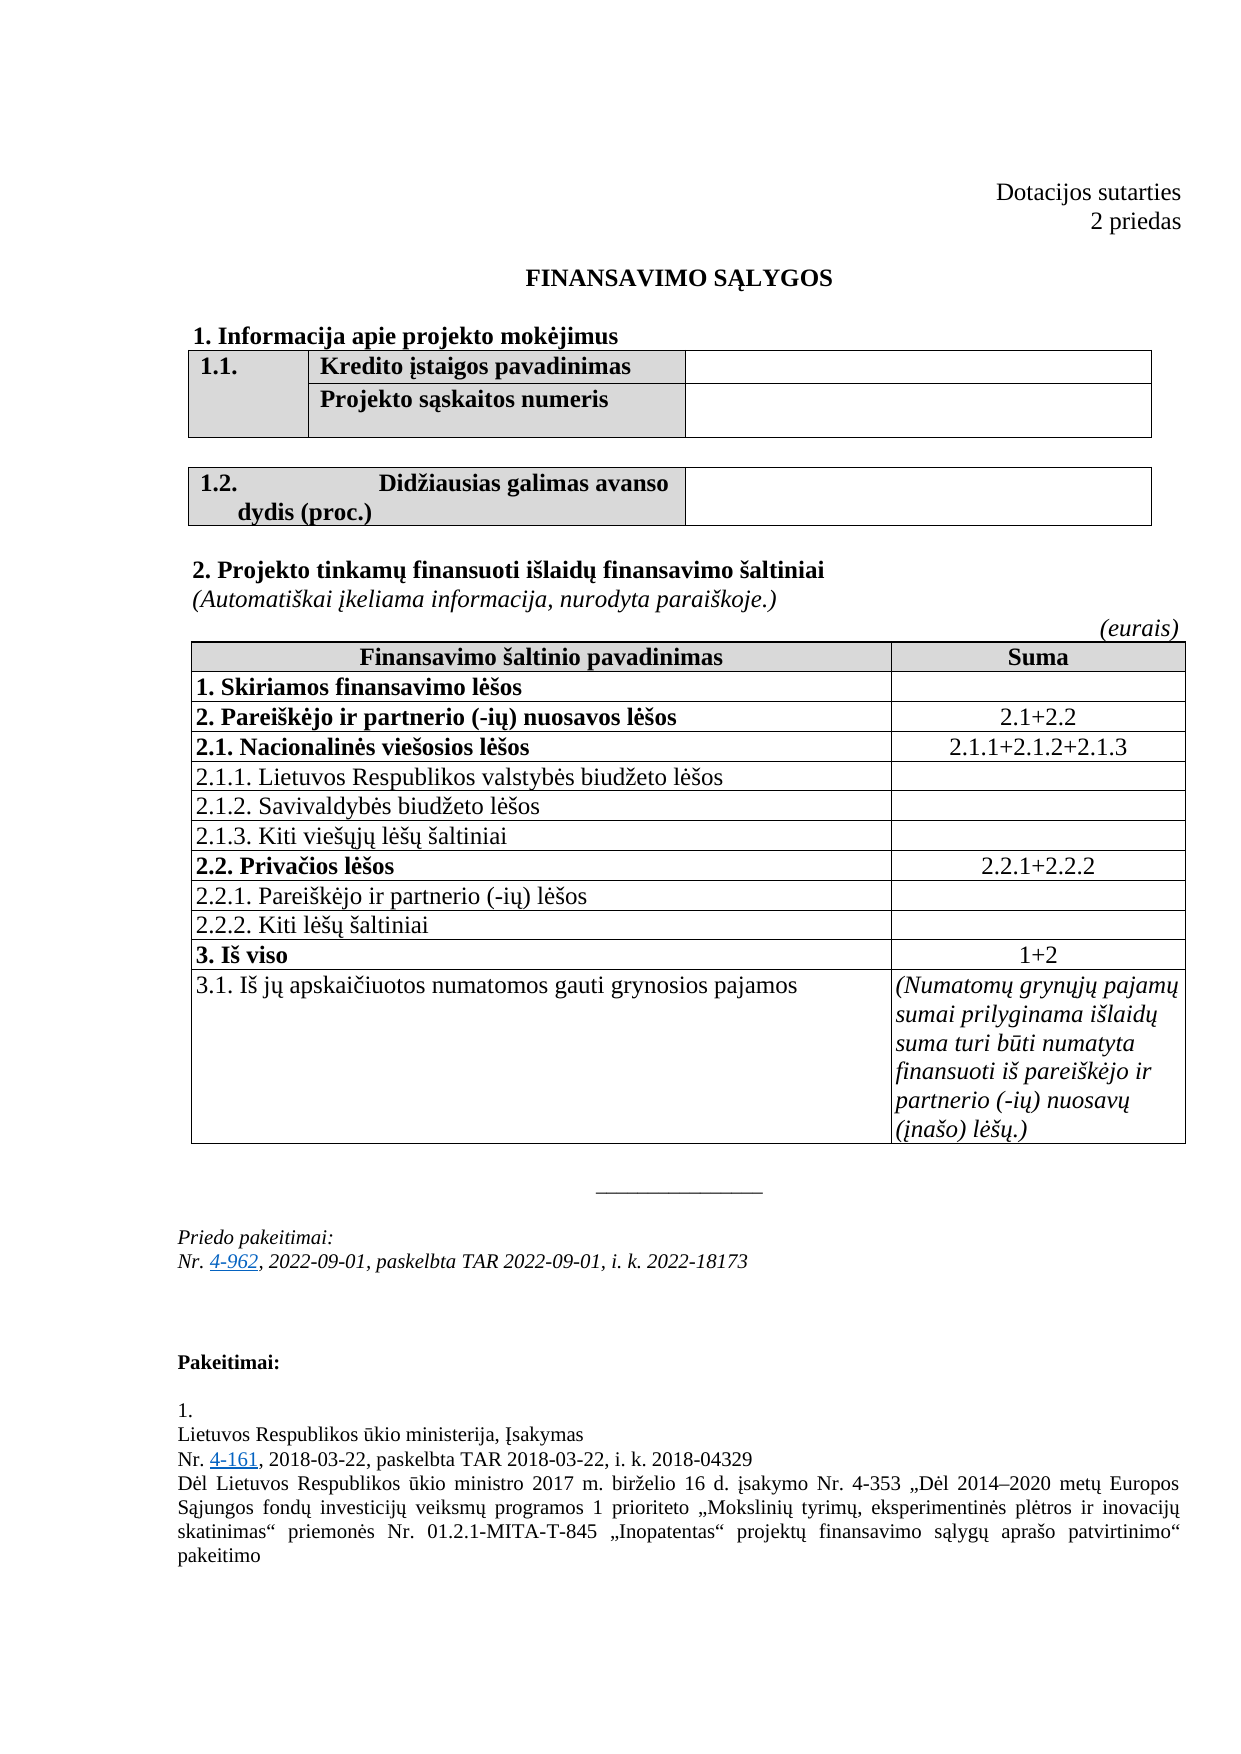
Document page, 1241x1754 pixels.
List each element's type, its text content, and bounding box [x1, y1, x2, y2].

table_cell 1.2. Didžiausias galimas avanso dydis (proc.) [189, 468, 685, 525]
table_cell 3. Iš viso [192, 940, 891, 969]
text Nr. 4-161, 2018-03-22, paskelbta TAR 2018-03-22, i. k. 2018-04329 [177, 1446, 1181, 1471]
table_header Suma [892, 643, 1185, 671]
table_cell 1. Skiriamos finansavimo lėšos [192, 672, 891, 701]
text Nr. 4-962, 2022-09-01, paskelbta TAR 2022-09-01, i. k. 2022-18173 [177, 1249, 1181, 1273]
text FINANSAVIMO SĄLYGOS [177, 263, 1181, 292]
text (eurais) [177, 613, 1181, 641]
table_cell 2.1.3. Kiti viešųjų lėšų šaltiniai [192, 821, 891, 850]
table_cell 2.1.1. Lietuvos Respublikos valstybės biudžeto lėšos [192, 762, 891, 790]
table_cell [189, 438, 1152, 467]
table_cell Projekto sąskaitos numeris [309, 384, 685, 437]
table_cell 2.2.1+2.2.2 [892, 851, 1185, 880]
text 2 priedas [856, 206, 1181, 235]
table_cell [892, 762, 1185, 790]
table_header 1. Informacija apie projekto mokėjimus [189, 321, 1152, 350]
table_cell [892, 791, 1185, 820]
table_cell 2.2. Privačios lėšos [192, 851, 891, 880]
table_cell 2.1. Nacionalinės viešosios lėšos [192, 732, 891, 761]
table_cell [892, 881, 1185, 909]
table_cell [892, 672, 1185, 701]
table_cell 3.1. Iš jų apskaičiuotos numatomos gauti grynosios pajamos [192, 970, 891, 1143]
text 1. [177, 1398, 1181, 1422]
text Dėl Lietuvos Respublikos ūkio ministro 2017 m. birželio 16 d. įsakymo Nr. 4-353 „Dėl 2014–2020 metų Europos Sąjungos fondų investicijų veiksmų programos 1 prioriteto „Mokslinių tyrimų, eksperimentinės plėtros ir inovacijų skatinimas“ priemonės Nr. 01.2.1-MITA-T-845 „Inopatentas“ projektų finansavimo sąlygų aprašo patvirtinimo“ pakeitimo [177, 1471, 1181, 1567]
table_cell [686, 468, 1151, 525]
table_cell [686, 384, 1151, 437]
table_cell 1.1. [189, 351, 308, 437]
table_cell 2.2.1. Pareiškėjo ir partnerio (-ių) lėšos [192, 881, 891, 909]
table_cell 2.1.2. Savivaldybės biudžeto lėšos [192, 791, 891, 820]
table_cell Kredito įstaigos pavadinimas [309, 351, 685, 383]
table_header Finansavimo šaltinio pavadinimas [192, 643, 891, 671]
text 2. Projekto tinkamų finansuoti išlaidų finansavimo šaltiniai [192, 555, 1181, 584]
table_cell 2.1+2.2 [892, 702, 1185, 731]
text ________________ [177, 1172, 1181, 1196]
text Dotacijos sutarties [856, 177, 1181, 206]
text Pakeitimai: [177, 1350, 1181, 1374]
table_cell [892, 821, 1185, 850]
table_cell [686, 351, 1151, 383]
text Lietuvos Respublikos ūkio ministerija, Įsakymas [177, 1422, 1181, 1446]
table_cell 2.2.2. Kiti lėšų šaltiniai [192, 911, 891, 939]
table_cell 1+2 [892, 940, 1185, 969]
table_cell 2.1.1+2.1.2+2.1.3 [892, 732, 1185, 761]
text Priedo pakeitimai: [177, 1225, 1181, 1249]
table_cell [892, 911, 1185, 939]
table_cell 2. Pareiškėjo ir partnerio (-ių) nuosavos lėšos [192, 702, 891, 731]
text (Automatiškai įkeliama informacija, nurodyta paraiškoje.) [192, 584, 1181, 613]
table_cell (Numatomų grynųjų pajamų sumai prilyginama išlaidų suma turi būti numatyta finansuoti iš pareiškėjo ir partnerio (-ių) nuosavų (įnašo) lėšų.) [892, 970, 1185, 1143]
